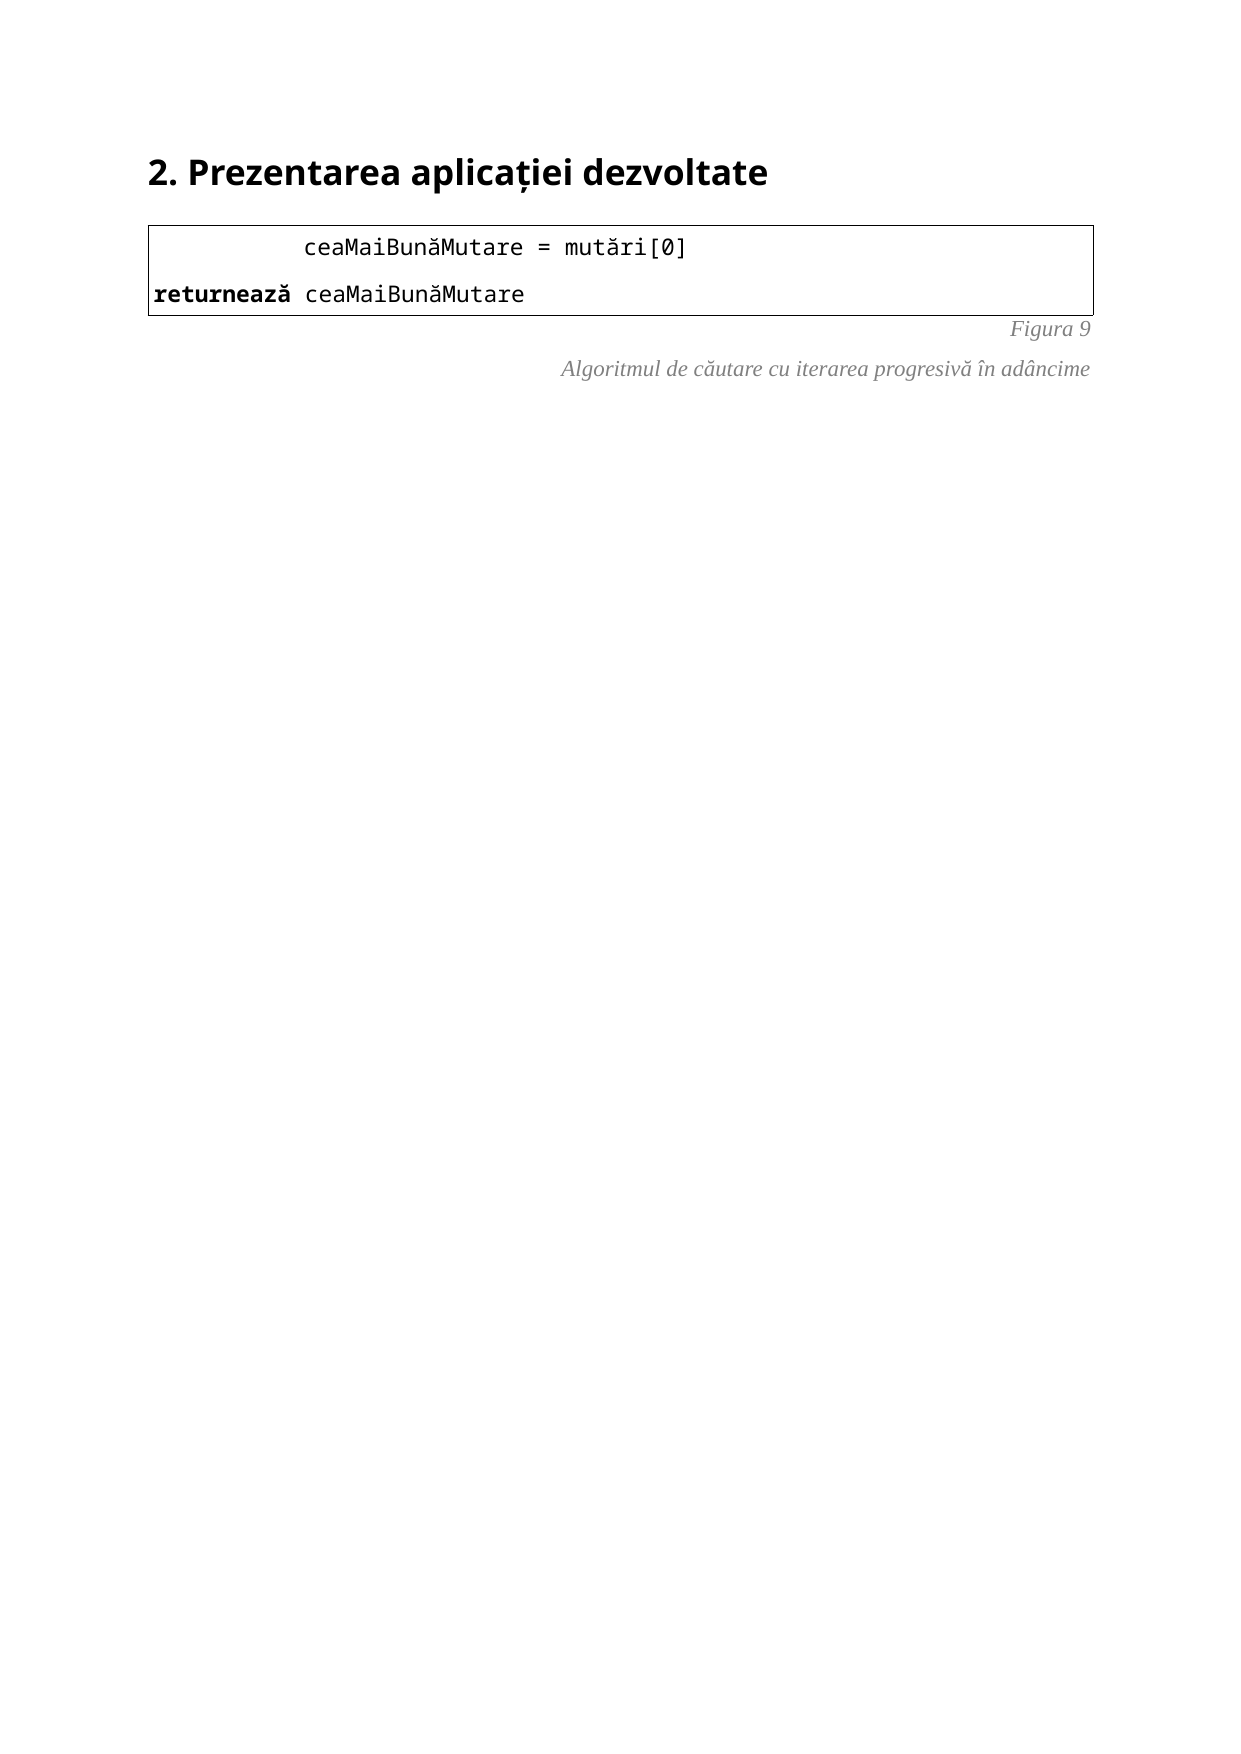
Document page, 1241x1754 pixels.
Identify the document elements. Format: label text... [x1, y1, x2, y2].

table_header ceaMaiBunăMutare = mutări[0] returnează ceaMaiBunăMutare [149, 226, 1093, 315]
text Figura 9 [148, 316, 1093, 341]
text Algoritmul de căutare cu iterarea progresivă în adâncime [148, 354, 1093, 381]
